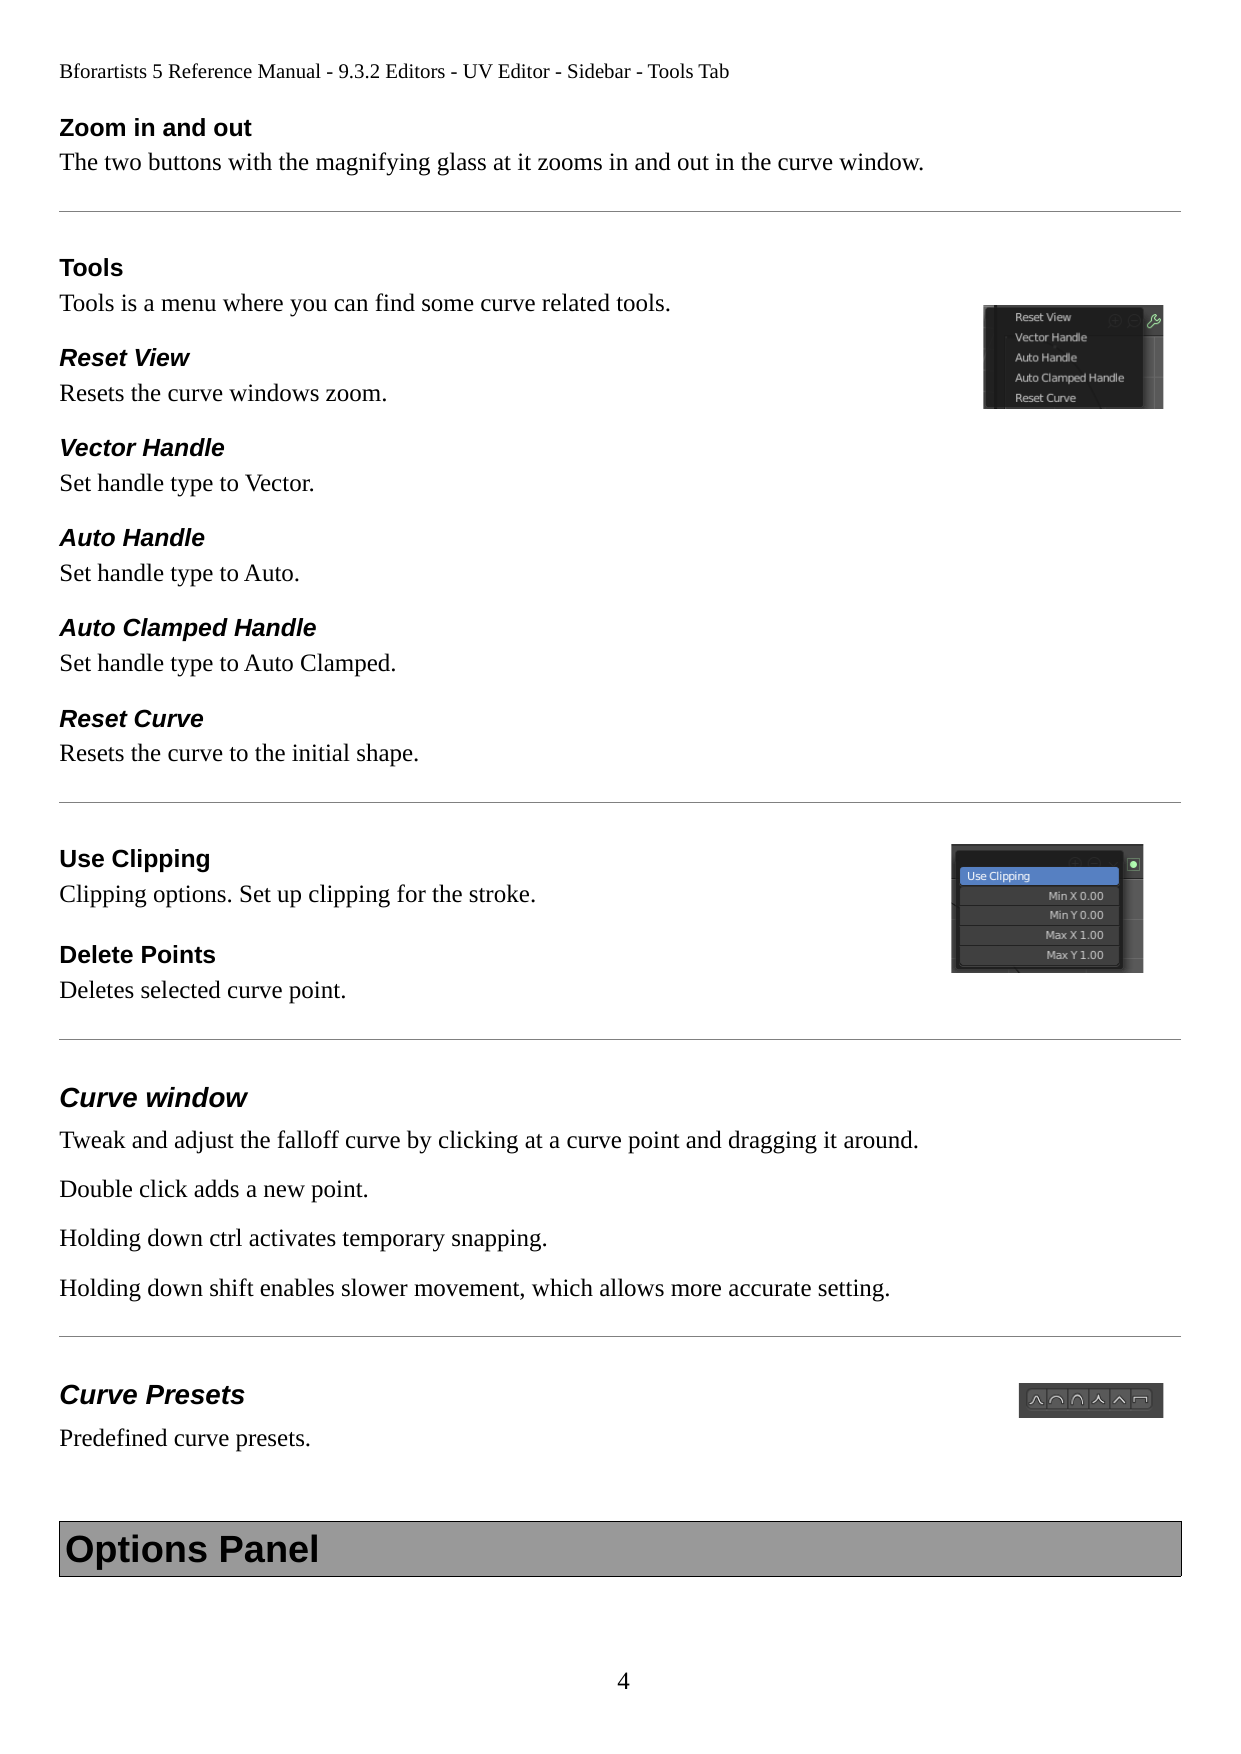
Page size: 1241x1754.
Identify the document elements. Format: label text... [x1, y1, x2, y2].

text Clipping options. Set up clipping for the stroke. [59, 879, 951, 908]
text Set handle type to Auto. [59, 558, 1181, 587]
subtitle [1144, 941, 1181, 969]
subtitle Vector Handle [59, 433, 1181, 462]
text Tools is a menu where you can find some curve related tools. [59, 288, 1181, 317]
subtitle Delete Points [59, 941, 951, 969]
text Holding down shift enables slower movement, which allows more accurate setting. [59, 1273, 1181, 1301]
subtitle [1164, 343, 1181, 372]
subtitle Reset View [59, 343, 983, 372]
text Set handle type to Vector. [59, 468, 1181, 497]
text Predefined curve presets. [59, 1423, 1181, 1451]
subtitle [1144, 844, 1181, 873]
text Set handle type to Auto Clamped. [59, 648, 1181, 677]
picture [1018, 1383, 1164, 1418]
subtitle Tools [59, 253, 1181, 282]
subtitle Auto Handle [59, 523, 1181, 552]
text The two buttons with the magnifying glass at it zooms in and out in the curve window. [59, 147, 1181, 176]
picture [983, 305, 1164, 409]
text Deletes selected curve point. [59, 975, 1181, 1004]
text Resets the curve windows zoom. [59, 378, 983, 407]
subtitle Use Clipping [59, 844, 951, 873]
text Tweak and adjust the falloff curve by clicking at a curve point and dragging it around. [59, 1125, 1181, 1154]
subtitle Curve Presets [59, 1378, 1181, 1410]
subtitle Reset Curve [59, 704, 1181, 732]
subtitle Auto Clamped Handle [59, 613, 1181, 642]
text Resets the curve to the initial shape. [59, 738, 1181, 767]
text Double click adds a new point. [59, 1174, 1181, 1203]
table_header Options Panel [60, 1522, 1181, 1576]
picture [951, 844, 1144, 973]
subtitle Curve window [59, 1081, 1181, 1113]
text Holding down ctrl activates temporary snapping. [59, 1223, 1181, 1252]
subtitle Zoom in and out [59, 113, 1181, 141]
text [1144, 879, 1181, 908]
